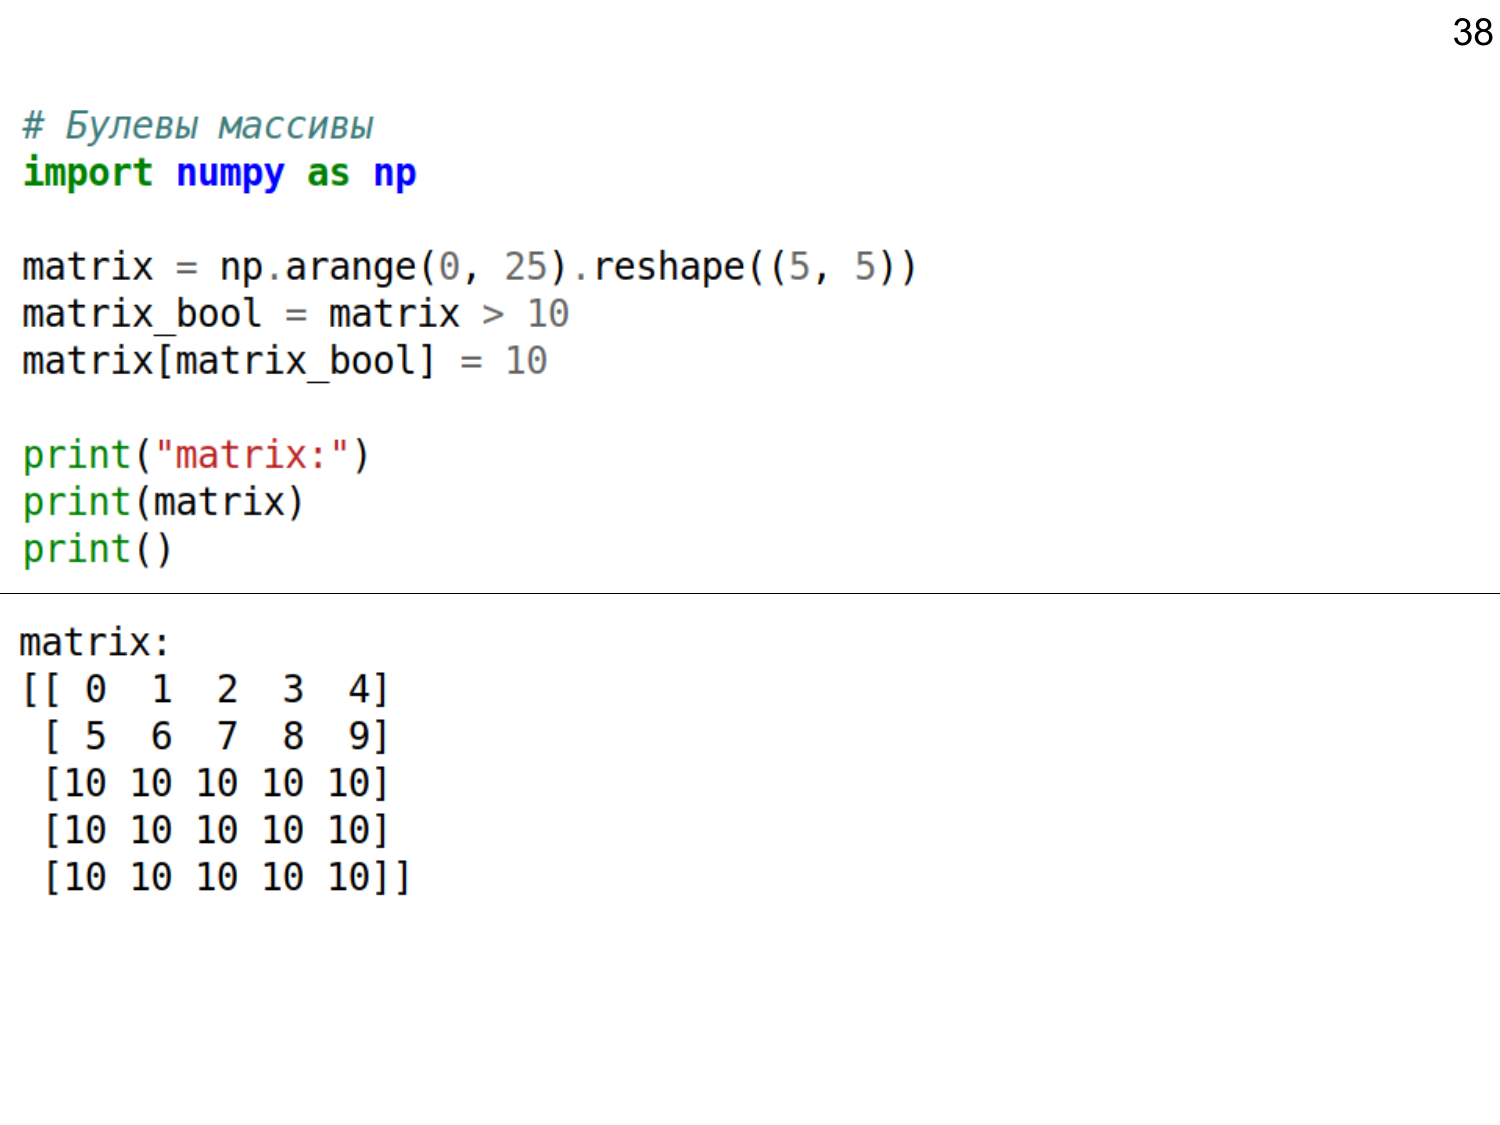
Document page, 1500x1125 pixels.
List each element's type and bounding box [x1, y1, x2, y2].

picture [13, 98, 925, 578]
picture [5, 618, 422, 914]
